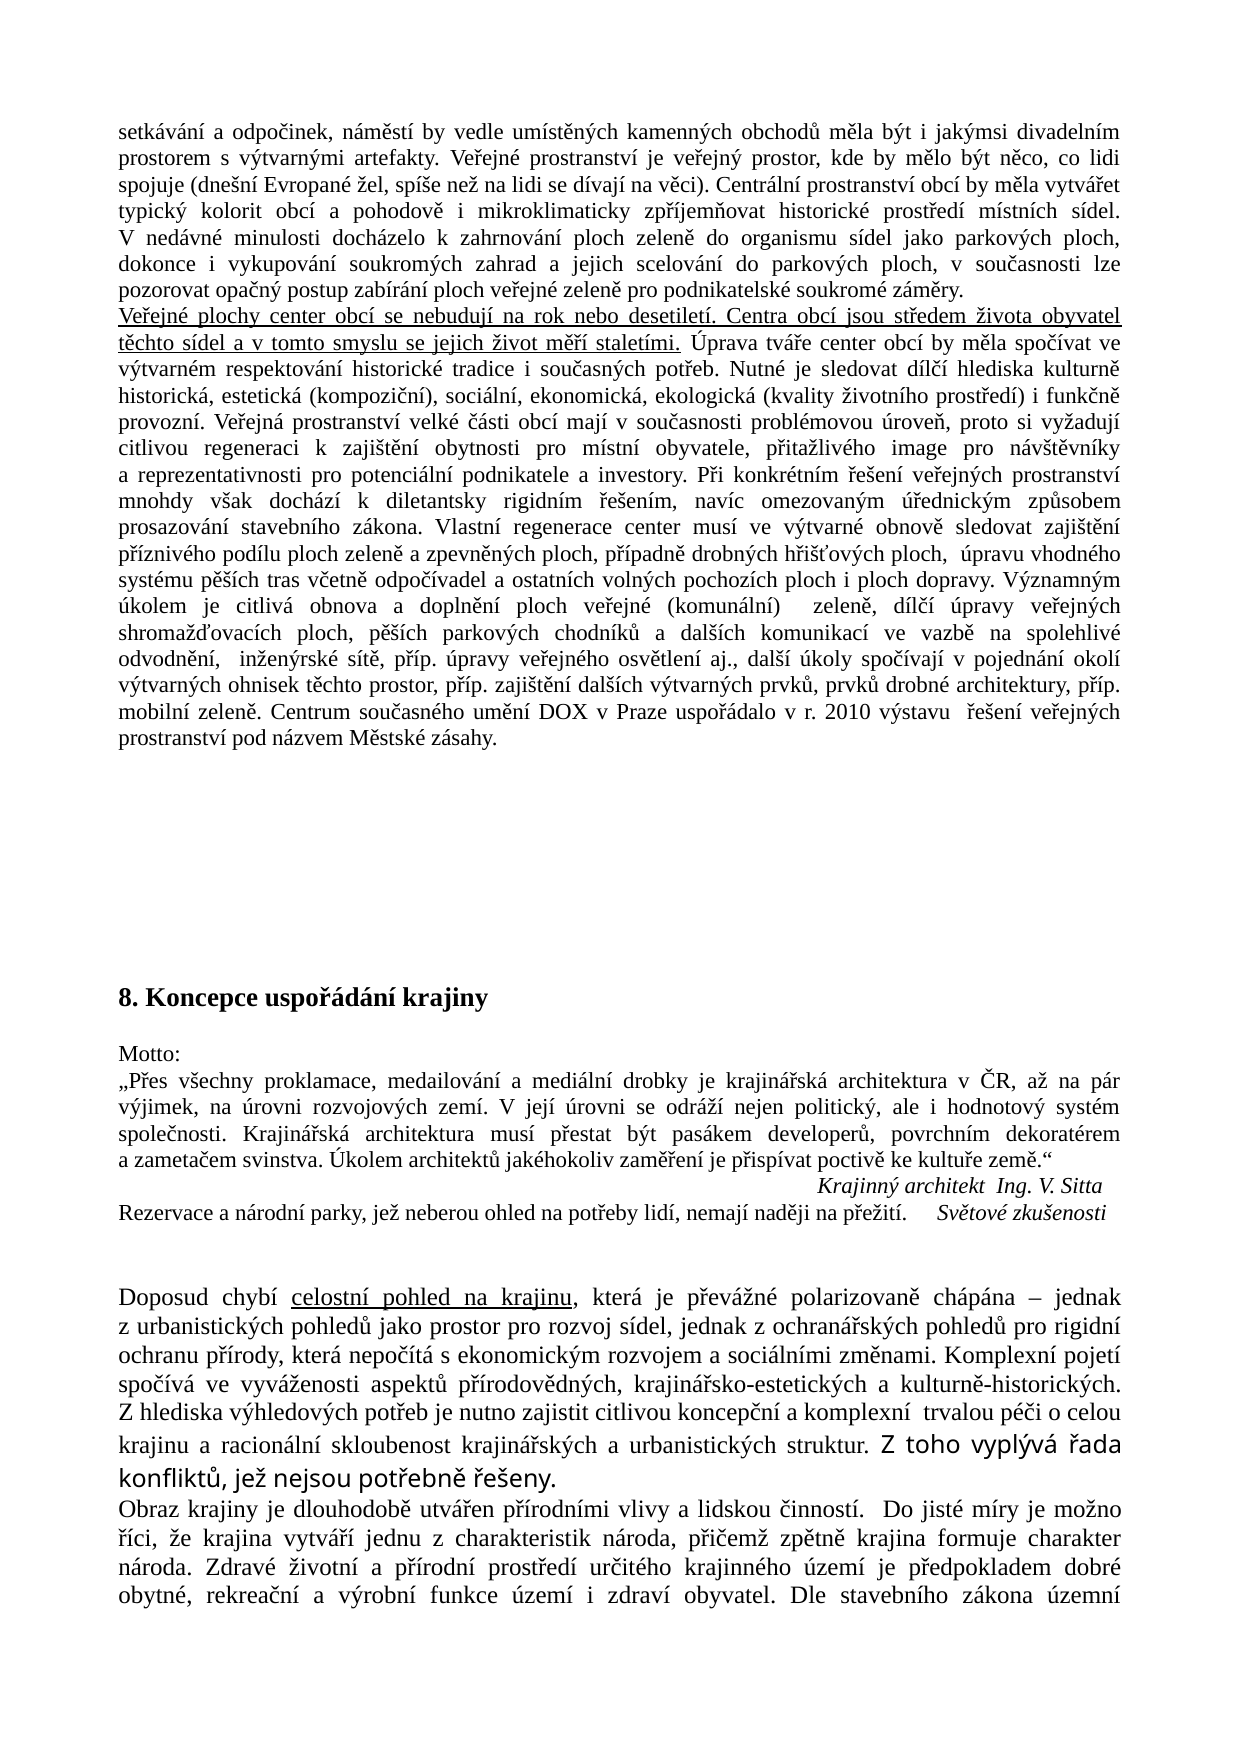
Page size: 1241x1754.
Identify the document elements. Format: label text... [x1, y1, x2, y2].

text Rezervace a národní parky, jež neberou ohled na potřeby lidí, nemají naději na přežití. Světové zkušenosti [118, 1199, 1122, 1225]
text setkávání a odpočinek, náměstí by vedle umístěných kamenných obchodů měla být i jakýmsi divadelním prostorem s výtvarnými artefakty. Veřejné prostranství je veřejný prostor, kde by mělo být něco, co lidi spojuje (dnešní Evropané žel, spíše než na lidi se dívají na věci). Centrální prostranství obcí by měla vytvářet typický kolorit obcí a pohodově i mikroklimaticky zpříjemňovat historické prostředí místních sídel. V nedávné minulosti docházelo k zahrnování ploch zeleně do organismu sídel jako parkových ploch, dokonce i vykupování soukromých zahrad a jejich scelování do parkových ploch, v současnosti lze pozorovat opačný postup zabírání ploch veřejné zeleně pro podnikatelské soukromé záměry. [118, 118, 1122, 303]
text Doposud chybí celostní pohled na krajinu, která je převážné polarizovaně chápána – jednak z urbanistických pohledů jako prostor pro rozvoj sídel, jednak z ochranářských pohledů pro rigidní ochranu přírody, která nepočítá s ekonomickým rozvojem a sociálními změnami. Komplexní pojetí spočívá ve vyváženosti aspektů přírodovědných, krajinářsko-estetických a kulturně-historických. Z hlediska výhledových potřeb je nutno zajistit citlivou koncepční a komplexní trvalou péči o celou krajinu a racionální skloubenost krajinářských a urbanistických struktur. Z toho vyplývá řada konfliktů, jež nejsou potřebně řešeny. [118, 1282, 1122, 1494]
text Obraz krajiny je dlouhodobě utvářen přírodními vlivy a lidskou činností. Do jisté míry je možno říci, že krajina vytváří jednu z charakteristik národa, přičemž zpětně krajina formuje charakter národa. Zdravé životní a přírodní prostředí určitého krajinného území je předpokladem dobré obytné, rekreační a výrobní funkce území i zdraví obyvatel. Dle stavebního zákona územní [118, 1494, 1122, 1609]
text těchto sídel a v tomto smyslu se jejich život měří staletími. Úprava tváře center obcí by měla spočívat ve výtvarném respektování historické tradice i současných potřeb. Nutné je sledovat dílčí hlediska kulturně historická, estetická (kompoziční), sociální, ekonomická, ekologická (kvality životního prostředí) i funkčně provozní. Veřejná prostranství velké části obcí mají v současnosti problémovou úroveň, proto si vyžadují citlivou regeneraci k zajištění obytnosti pro místní obyvatele, přitažlivého image pro návštěvníky a reprezentativnosti pro potenciální podnikatele a investory. Při konkrétním řešení veřejných prostranství mnohdy však dochází k diletantsky rigidním řešením, navíc omezovaným úřednickým způsobem prosazování stavebního zákona. Vlastní regenerace center musí ve výtvarné obnově sledovat zajištění příznivého podílu ploch zeleně a zpevněných ploch, případně drobných hřišťových ploch, úpravu vhodného systému pěších tras včetně odpočívadel a ostatních volných pochozích ploch i ploch dopravy. Významným úkolem je citlivá obnova a doplnění ploch veřejné (komunální) zeleně, dílčí úpravy veřejných shromažďovacích ploch, pěších parkových chodníků a dalších komunikací ve vazbě na spolehlivé odvodnění, inženýrské sítě, příp. úpravy veřejného osvětlení aj., další úkoly spočívají v pojednání okolí výtvarných ohnisek těchto prostor, příp. zajištění dalších výtvarných prvků, prvků drobné architektury, příp. mobilní zeleně. Centrum současného umění DOX v Praze uspořádalo v r. 2010 výstavu řešení veřejných prostranství pod názvem Městské zásahy. [118, 327, 1122, 751]
text Veřejné plochy center obcí se nebudují na rok nebo desetiletí. Centra obcí jsou středem života obyvatel [118, 303, 1122, 325]
text 8. Koncepce uspořádání krajiny [118, 981, 1122, 1012]
text „Přes všechny proklamace, medailování a mediální drobky je krajinářská architektura v ČR, až na pár výjimek, na úrovni rozvojových zemí. V její úrovni se odráží nejen politický, ale i hodnotový systém společnosti. Krajinářská architektura musí přestat být pasákem developerů, povrchním dekoratérem a zametačem svinstva. Úkolem architektů jakéhokoliv zaměření je přispívat poctivě ke kultuře země.“ Krajinný architekt Ing. V. Sitta [118, 1067, 1122, 1199]
text Motto: [118, 1041, 1122, 1067]
